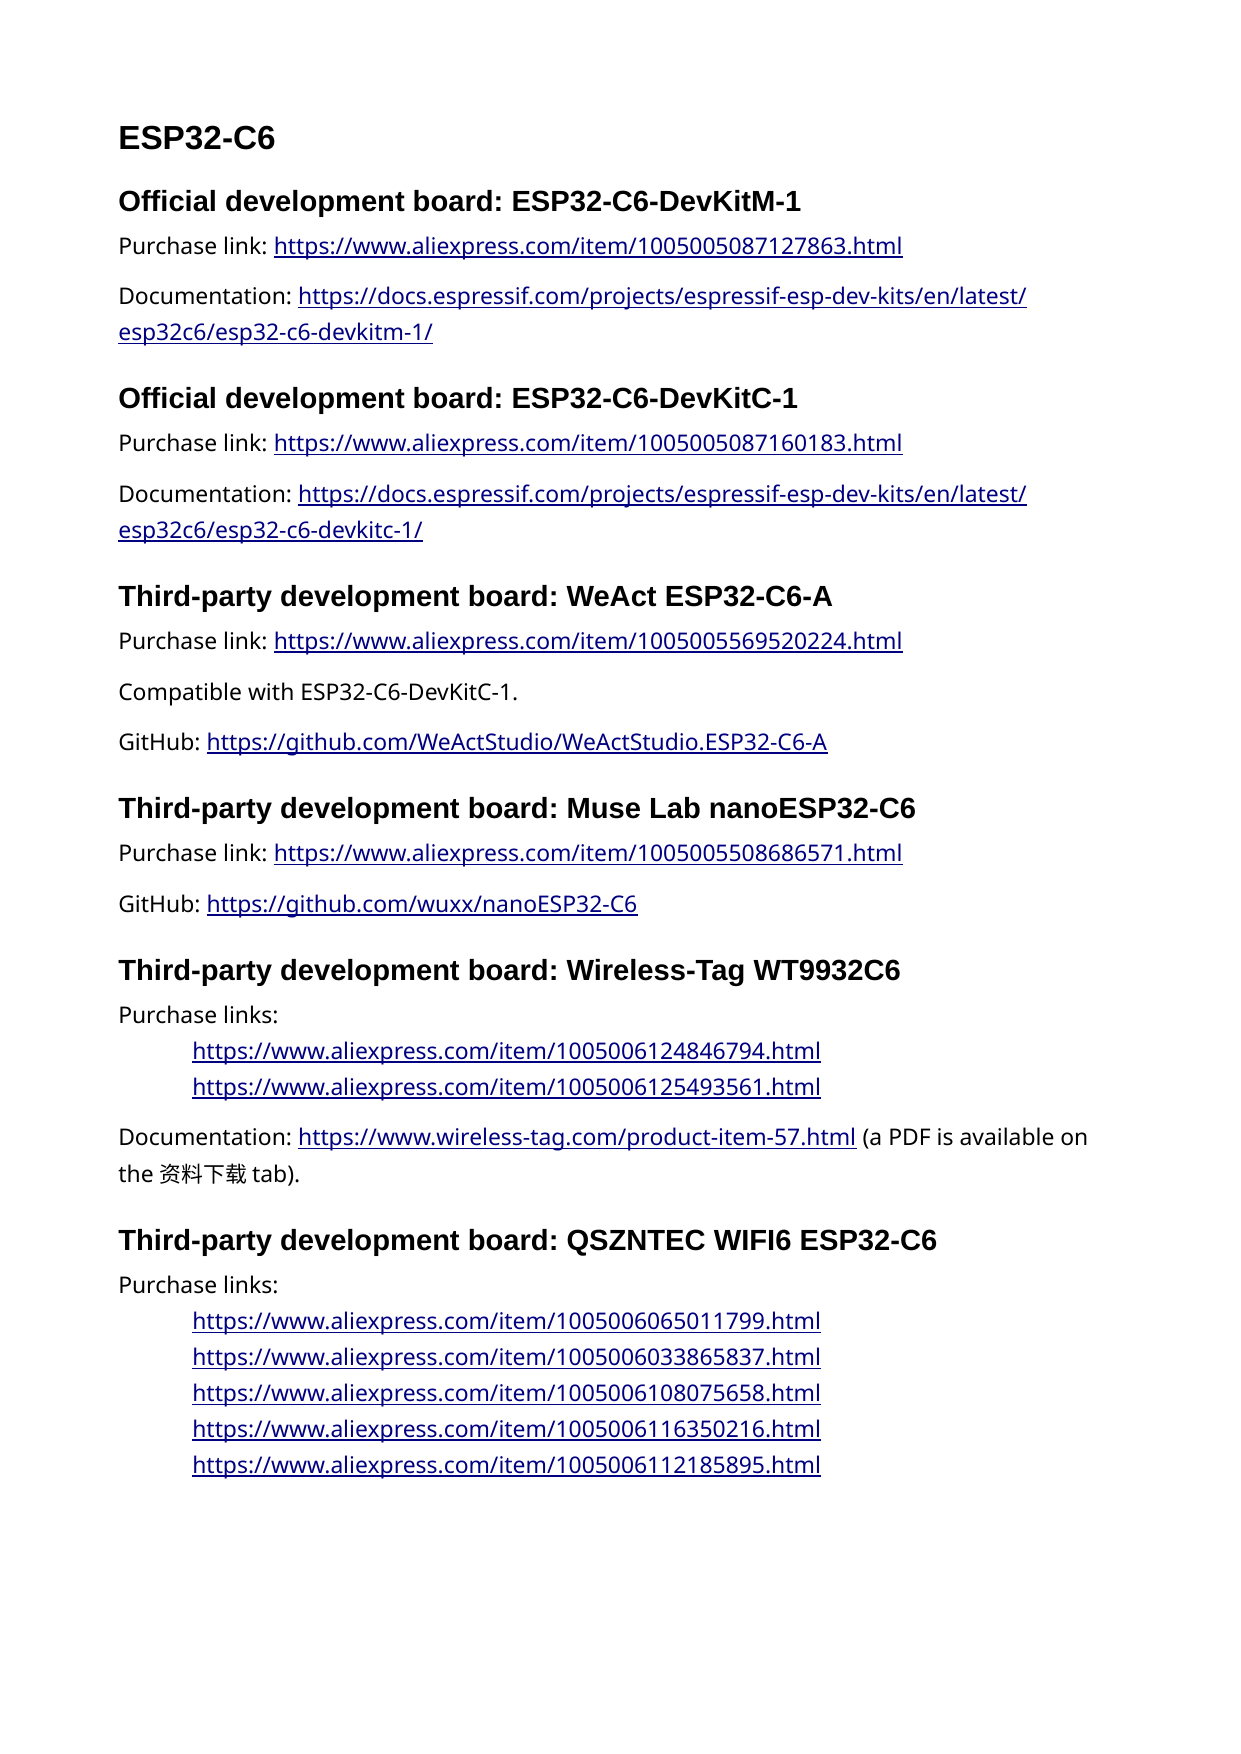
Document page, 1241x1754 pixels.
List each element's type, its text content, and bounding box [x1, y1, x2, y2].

text Purchase links: [118, 999, 1122, 1030]
text Purchase links: [118, 1269, 1122, 1301]
subtitle Official development board: ESP32-C6-DevKitC-1 [118, 381, 1122, 415]
subtitle Third-party development board: Wireless-Tag WT9932C6 [118, 953, 1122, 986]
subtitle Official development board: ESP32-C6-DevKitM-1 [118, 184, 1122, 217]
text Documentation: https://docs.espressif.com/projects/espressif-esp-dev-kits/en/latest/esp32c6/esp32-c6-devkitc-1/ [118, 478, 1122, 545]
text Purchase link: https://www.aliexpress.com/item/1005005508686571.html [118, 837, 1122, 868]
text https://www.aliexpress.com/item/1005006065011799.html [192, 1305, 1122, 1336]
text https://www.aliexpress.com/item/1005006033865837.html [192, 1341, 1122, 1372]
text Purchase link: https://www.aliexpress.com/item/1005005087127863.html [118, 230, 1122, 261]
text Purchase link: https://www.aliexpress.com/item/1005005087160183.html [118, 427, 1122, 458]
text Compatible with ESP32-C6-DevKitC-1. [118, 675, 1122, 707]
text Documentation: https://docs.espressif.com/projects/espressif-esp-dev-kits/en/latest/esp32c6/esp32-c6-devkitm-1/ [118, 280, 1122, 347]
subtitle Third-party development board: QSZNTEC WIFI6 ESP32-C6 [118, 1223, 1122, 1257]
text https://www.aliexpress.com/item/1005006116350216.html [192, 1413, 1122, 1444]
text https://www.aliexpress.com/item/1005006124846794.html [192, 1035, 1122, 1066]
text https://www.aliexpress.com/item/1005006112185895.html [192, 1449, 1122, 1480]
text https://www.aliexpress.com/item/1005006108075658.html [192, 1377, 1122, 1408]
text GitHub: https://github.com/WeActStudio/WeActStudio.ESP32-C6-A [118, 726, 1122, 757]
text Purchase link: https://www.aliexpress.com/item/1005005569520224.html [118, 625, 1122, 656]
text https://www.aliexpress.com/item/1005006125493561.html [192, 1071, 1122, 1102]
subtitle Third-party development board: Muse Lab nanoESP32-C6 [118, 791, 1122, 824]
text GitHub: https://github.com/wuxx/nanoESP32-C6 [118, 888, 1122, 919]
text Documentation: https://www.wireless-tag.com/product-item-57.html (a PDF is available on the 资料下载 tab). [118, 1121, 1122, 1189]
subtitle ESP32-C6 [118, 118, 1122, 157]
subtitle Third-party development board: WeAct ESP32-C6-A [118, 579, 1122, 612]
